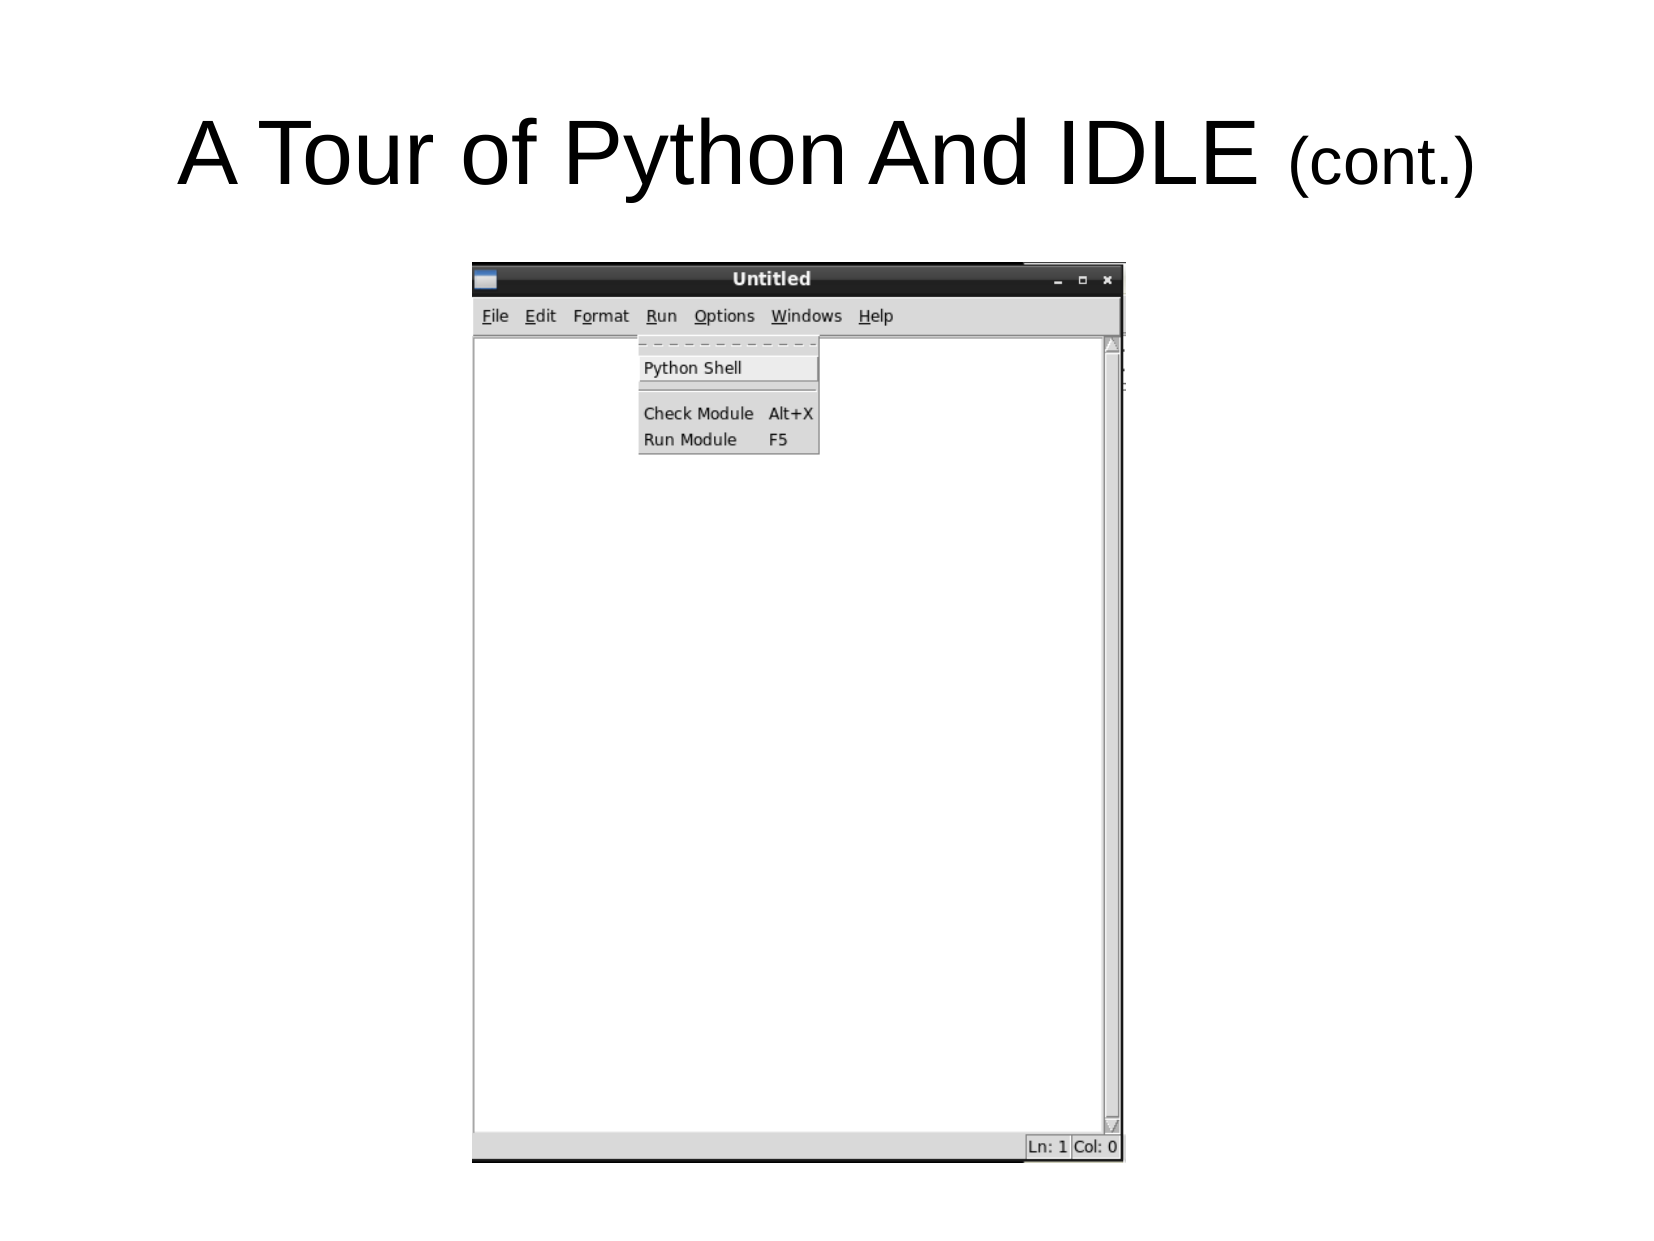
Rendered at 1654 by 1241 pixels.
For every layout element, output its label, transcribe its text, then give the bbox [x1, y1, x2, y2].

picture [472, 262, 1126, 1163]
title A Tour of Python And IDLE (cont.) [82, 49, 1571, 257]
